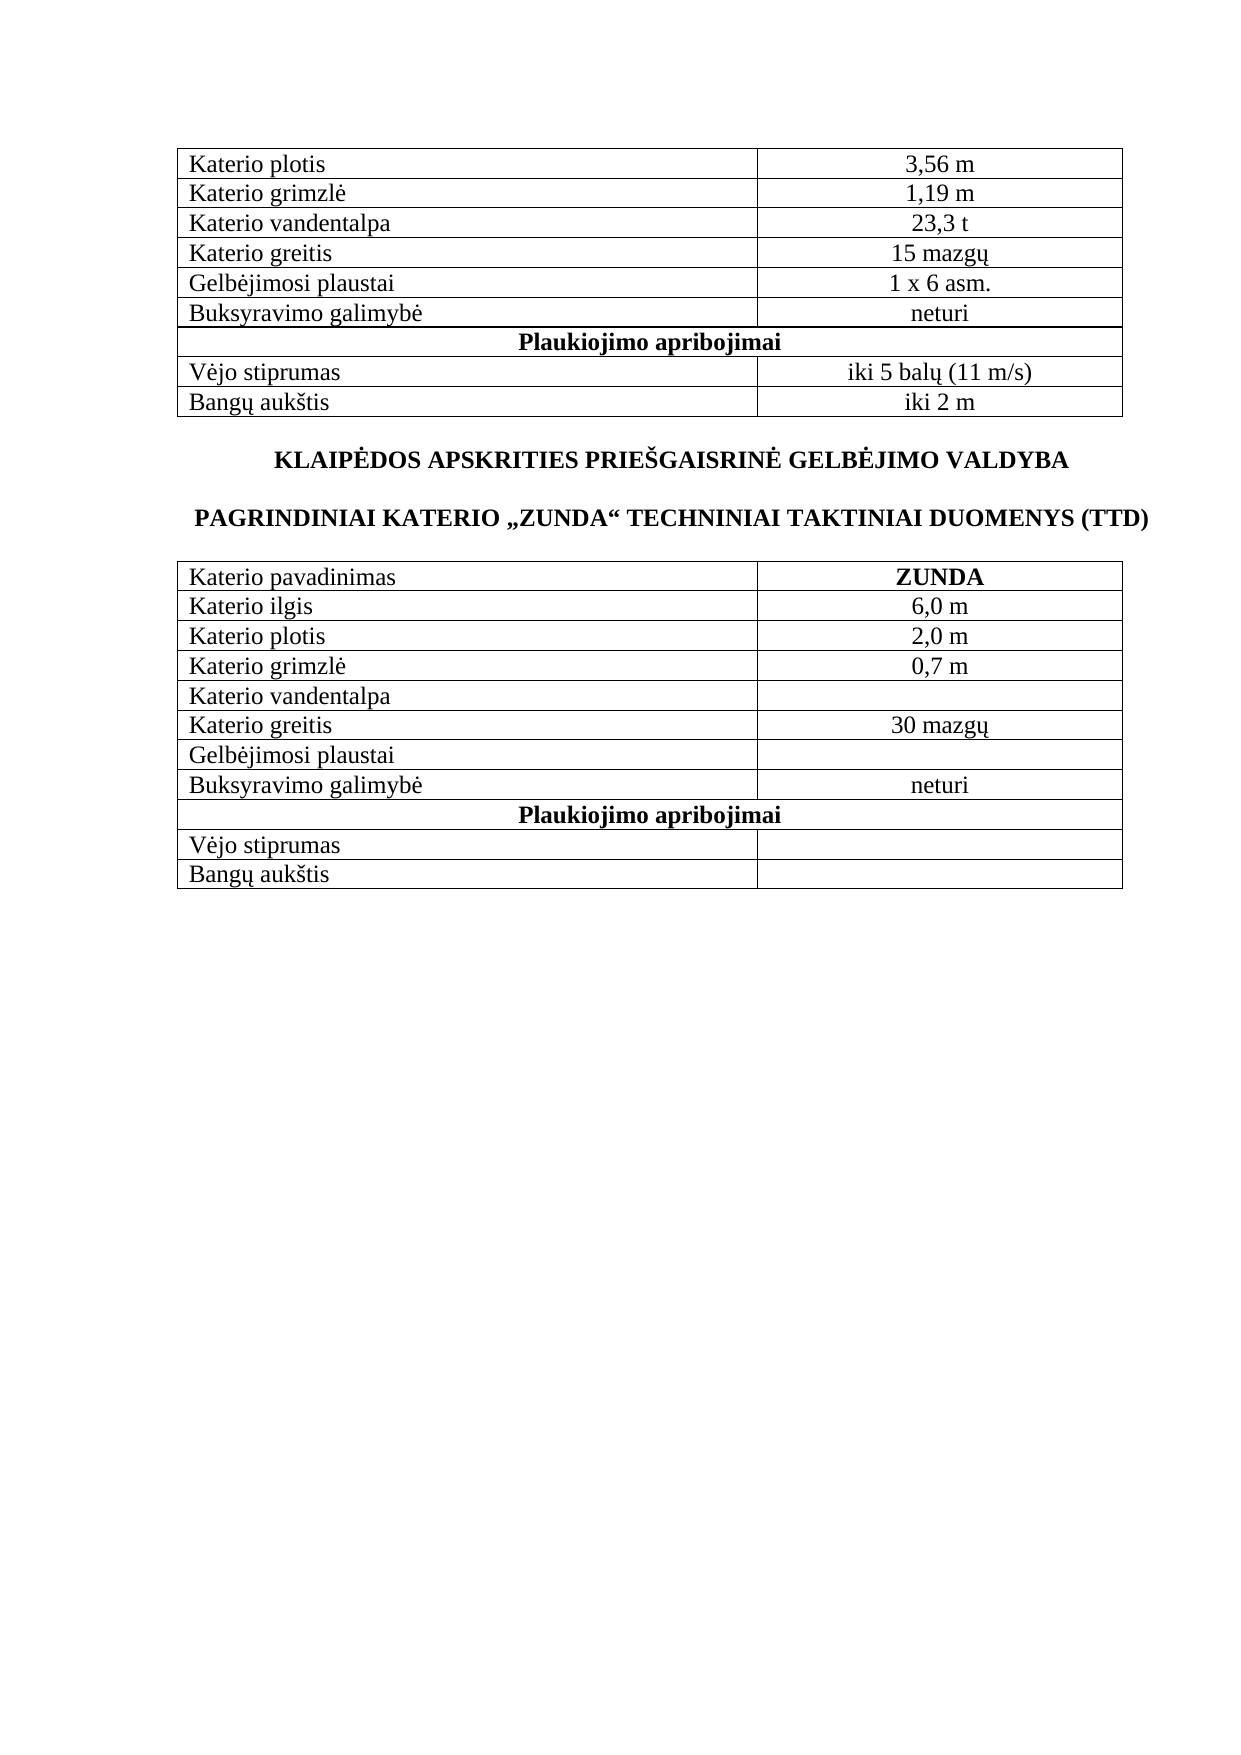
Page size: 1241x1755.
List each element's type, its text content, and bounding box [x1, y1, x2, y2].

table_header ZUNDA [758, 562, 1122, 590]
table_cell iki 5 balų (11 m/s) [758, 357, 1122, 386]
table_cell 6,0 m [758, 591, 1122, 620]
table_cell iki 2 m [758, 387, 1122, 416]
table_cell neturi [758, 770, 1122, 799]
table_cell Vėjo stiprumas [178, 357, 757, 386]
table_cell [758, 740, 1122, 769]
table_cell Katerio vandentalpa [178, 681, 757, 709]
table_cell Vėjo stiprumas [178, 830, 757, 858]
table_cell 15 mazgų [758, 238, 1122, 267]
table_cell Buksyravimo galimybė [178, 770, 757, 799]
table_cell Bangų aukštis [178, 860, 757, 888]
table_cell Katerio vandentalpa [178, 208, 757, 237]
table_cell 1 x 6 asm. [758, 268, 1122, 297]
table_cell 0,7 m [758, 651, 1122, 680]
table_cell Katerio grimzlė [178, 179, 757, 207]
table_cell [758, 681, 1122, 709]
table_cell Plaukiojimo apribojimai [178, 800, 1122, 829]
table_cell neturi [758, 298, 1122, 326]
table_cell Katerio greitis [178, 238, 757, 267]
table_cell 23,3 t [758, 208, 1122, 237]
table_cell Katerio plotis [178, 621, 757, 650]
text KLAIPĖDOS APSKRITIES PRIEŠGAISRINĖ GELBĖJIMO VALDYBA [177, 446, 1166, 474]
table_cell [758, 830, 1122, 858]
table_cell Katerio grimzlė [178, 651, 757, 680]
table_cell [758, 860, 1122, 888]
table_cell 1,19 m [758, 179, 1122, 207]
table_cell Katerio plotis [178, 149, 757, 177]
table_cell 30 mazgų [758, 711, 1122, 739]
table_cell Gelbėjimosi plaustai [178, 268, 757, 297]
table_cell Katerio ilgis [178, 591, 757, 620]
table_cell Gelbėjimosi plaustai [178, 740, 757, 769]
table_cell Buksyravimo galimybė [178, 298, 757, 326]
table_cell Katerio greitis [178, 711, 757, 739]
table_header Katerio pavadinimas [178, 562, 757, 590]
table_cell Bangų aukštis [178, 387, 757, 416]
text PAGRINDINIAI KATERIO „ZUNDA“ TECHNINIAI TAKTINIAI DUOMENYS (TTD) [177, 503, 1166, 532]
table_cell 2,0 m [758, 621, 1122, 650]
table_cell Plaukiojimo apribojimai [178, 328, 1122, 356]
table_cell 3,56 m [758, 149, 1122, 177]
